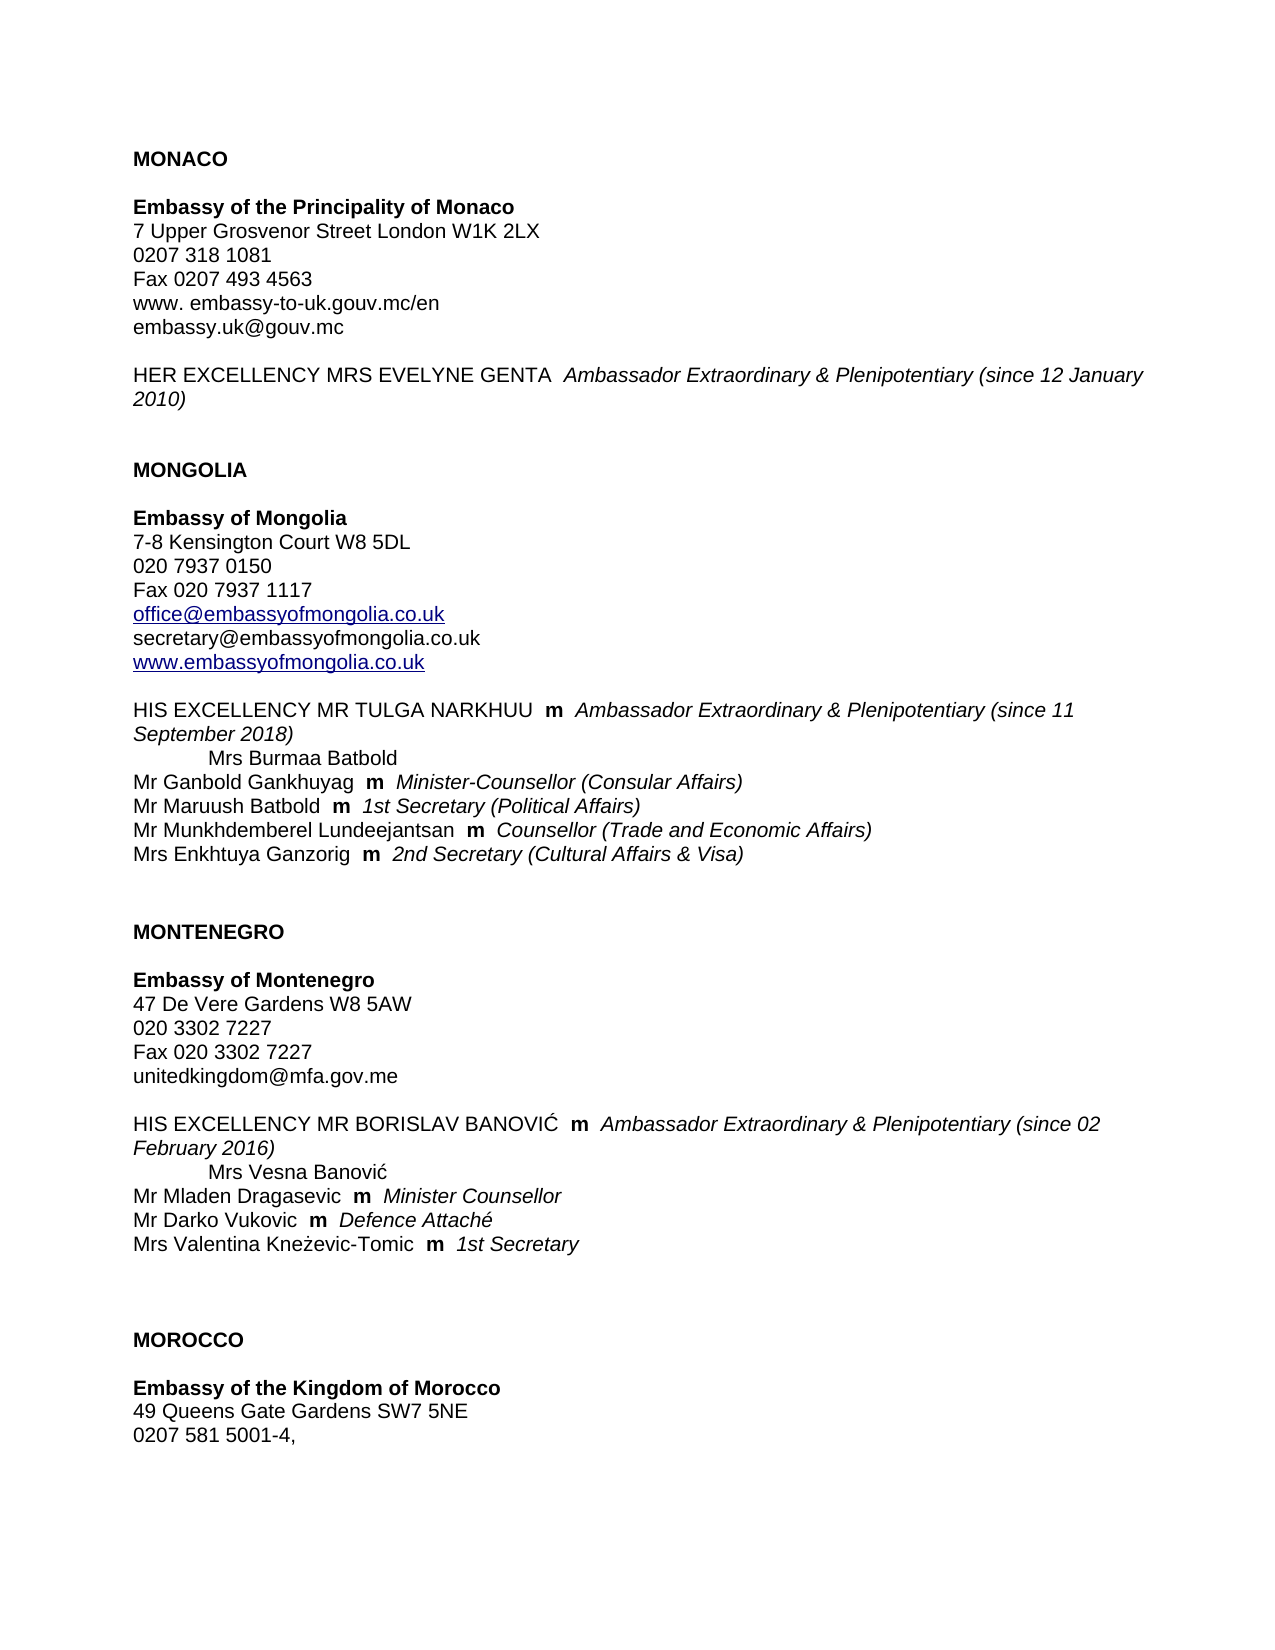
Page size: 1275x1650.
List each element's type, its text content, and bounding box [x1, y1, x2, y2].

text 020 7937 0150 [133, 554, 1181, 578]
text Mrs Enkhtuya Ganzorig m 2nd Secretary (Cultural Affairs & Visa) [133, 842, 1181, 866]
text Fax 020 7937 1117 [133, 578, 1181, 602]
text Fax 020 3302 7227 [133, 1040, 1181, 1064]
text HIS EXCELLENCY MR BORISLAV BANOVIĆ m Ambassador Extraordinary & Plenipotentiary (since 02 February 2016) [133, 1112, 1181, 1160]
text Embassy of the Principality of Monaco [133, 195, 1181, 219]
text MOROCCO [133, 1327, 1181, 1351]
text Mr Mladen Dragasevic m Minister Counsellor [133, 1184, 1181, 1208]
subtitle Embassy of the Kingdom of Morocco [133, 1375, 1181, 1399]
text 0207 318 1081 [133, 243, 1181, 267]
text 47 De Vere Gardens W8 5AW [133, 992, 1181, 1016]
text Mr Ganbold Gankhuyag m Minister-Counsellor (Consular Affairs) [133, 770, 1181, 794]
text MONTENEGRO [133, 920, 1181, 944]
text office@embassyofmongolia.co.uk [133, 602, 1181, 626]
text Mr Munkhdemberel Lundeejantsan m Counsellor (Trade and Economic Affairs) [133, 818, 1181, 842]
text secretary@embassyofmongolia.co.uk [133, 626, 1181, 650]
text Mrs Burmaa Batbold [133, 746, 1181, 770]
text 020 3302 7227 [133, 1016, 1181, 1040]
text Mrs Valentina Kneżevic-Tomic m 1st Secretary [133, 1232, 1181, 1256]
text embassy.uk@gouv.mc [133, 314, 1181, 338]
text 7 Upper Grosvenor Street London W1K 2LX [133, 219, 1181, 243]
text unitedkingdom@mfa.gov.me [133, 1064, 1181, 1088]
text Mrs Vesna Banović [133, 1160, 1181, 1184]
text Mr Darko Vukovic m Defence Attaché [133, 1208, 1181, 1232]
text Mr Maruush Batbold m 1st Secretary (Political Affairs) [133, 794, 1181, 818]
text 0207 581 5001-4, [133, 1423, 1181, 1447]
text MONGOLIA [133, 458, 1181, 482]
text MONACO [133, 147, 1181, 171]
text www.embassyofmongolia.co.uk [133, 650, 1181, 674]
text HIS EXCELLENCY MR TULGA NARKHUU m Ambassador Extraordinary & Plenipotentiary (since 11 September 2018) [133, 698, 1181, 746]
text www. embassy-to-uk.gouv.mc/en [133, 291, 1181, 314]
text HER EXCELLENCY MRS EVELYNE GENTA Ambassador Extraordinary & Plenipotentiary (since 12 January 2010) [133, 362, 1181, 410]
text 49 Queens Gate Gardens SW7 5NE [133, 1399, 1181, 1423]
text 7-8 Kensington Court W8 5DL [133, 530, 1181, 554]
text Embassy of Montenegro [133, 968, 1181, 992]
text Fax 0207 493 4563 [133, 267, 1181, 291]
text Embassy of Mongolia [133, 506, 1181, 530]
